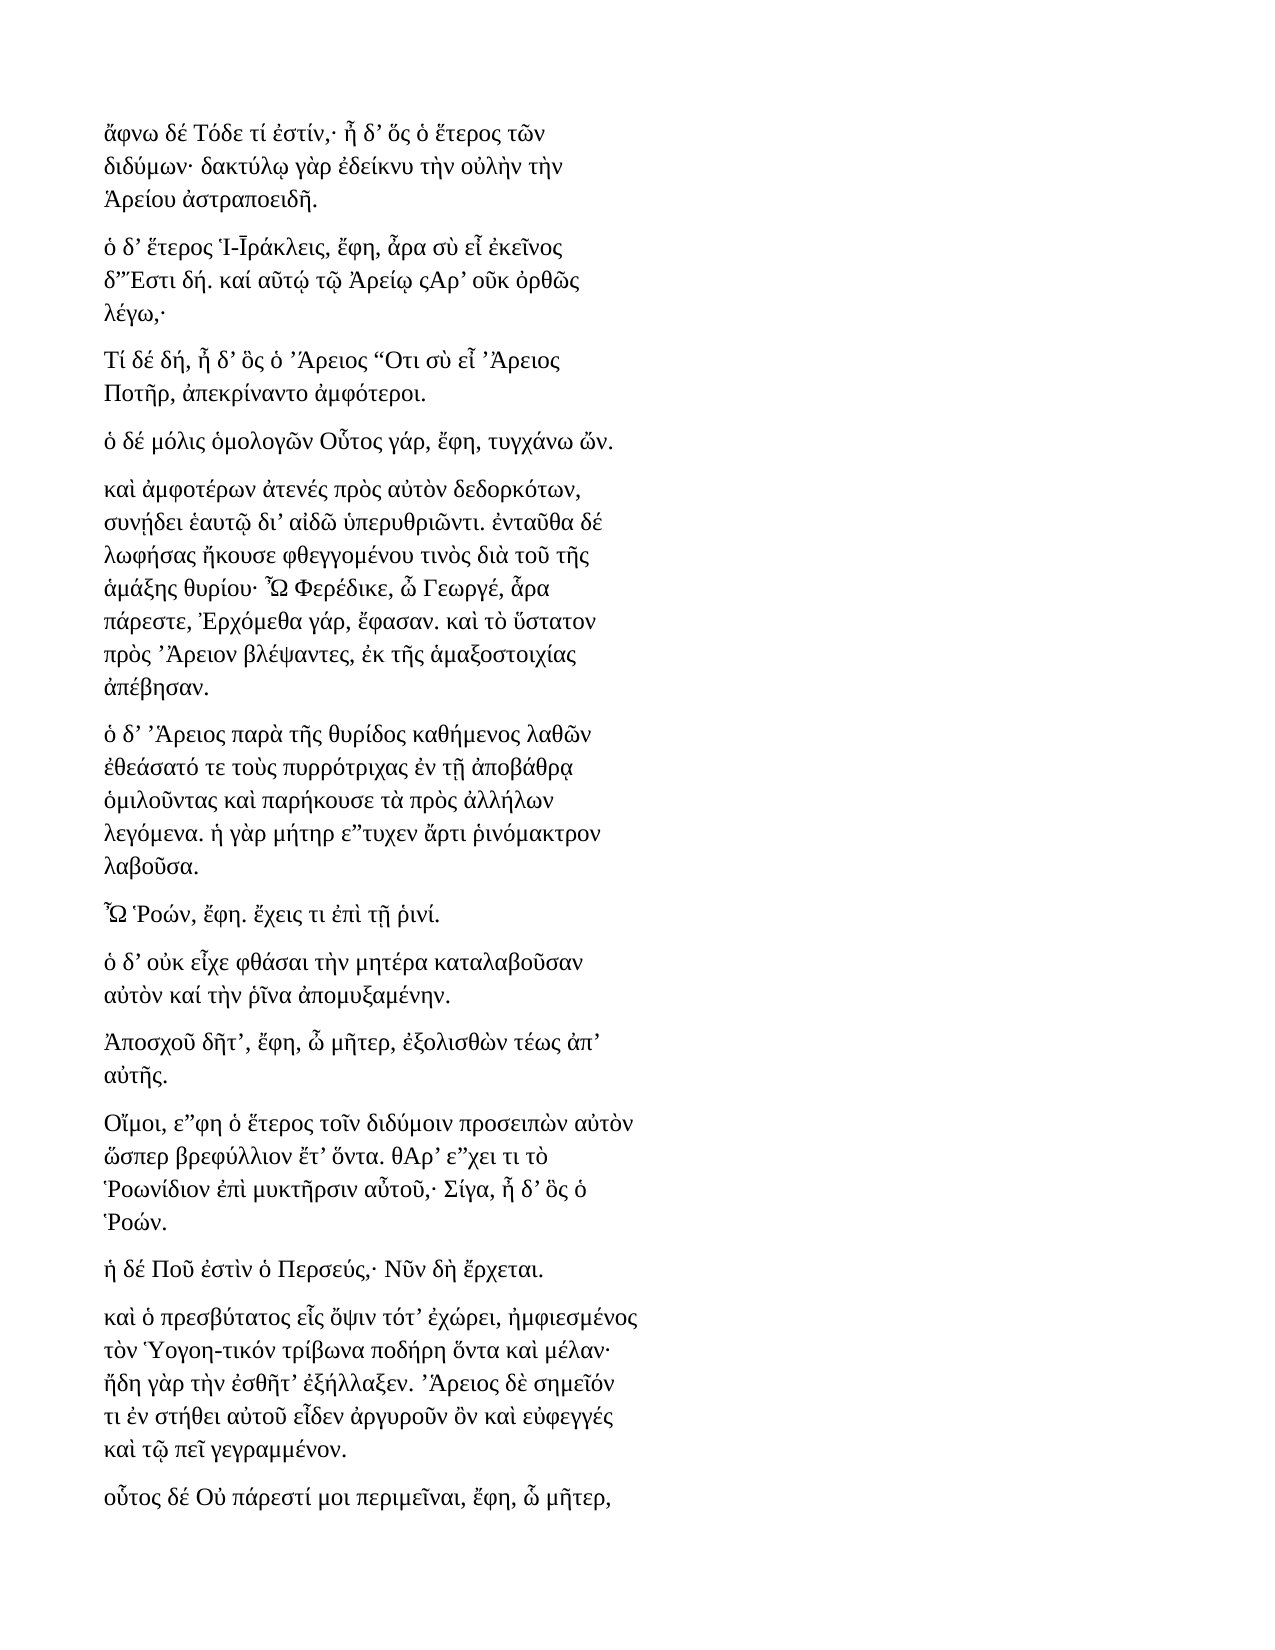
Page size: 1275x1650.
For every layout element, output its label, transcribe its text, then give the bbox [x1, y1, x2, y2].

table_cell Τί δέ δή, ἦ δ’ ὃς ὁ ’Άρειος “Οτι σὺ εἶ ’Ἀρειος Ποτῆρ, ἀπεκρίναντο ἀμφότεροι. [104, 345, 637, 426]
table_cell ὁ δέ μόλις ὁμολογῶν Οὗτος γάρ, ἔφη, τυγχάνω ὤν. [104, 426, 637, 474]
table_cell ὁ δ’ οὐκ εἶχε φθάσαι τὴν μητέρα καταλαβοῦσαν αὐτὸν καί τὴν ῥῖνα ἀπομυξαμένην. [104, 947, 637, 1027]
table_cell [638, 899, 1157, 947]
table_cell [638, 232, 1157, 345]
table_cell [638, 1108, 1157, 1254]
table_cell ἡ δέ Ποῦ ἐστὶν ὁ Περσεύς,· Νῦν δὴ ἔρχεται. [104, 1255, 637, 1302]
table_cell καὶ ἀμφοτέρων ἀτενές πρὸς αὐτὸν δεδορκότων, συνῄδει ἑαυτῷ δι’ αἰδῶ ὑπερυθριῶντι. ἐνταῦθα δέ λωφήσας ἤκουσε φθεγγομένου τινὸς διὰ τοῦ τῆς ἁμάξης θυρίου· Ὦ Φερέδικε, ὦ Γεωργέ, ἇρα πάρεστε, Ἐρχόμεθα γάρ, ἔφασαν. καὶ τὸ ὕστατον πρὸς ’Ἀρειον βλέψαντες, ἐκ τῆς ἁμαξοστοιχίας ἀπέβησαν. [104, 474, 637, 719]
table_cell Ὦ Ῥοών, ἔφη. ἔχεις τι ἐπὶ τῇ ῥινί. [104, 899, 637, 947]
table_cell ἄφνω δέ Τόδε τί ἐστίν,· ἦ δ’ ὅς ὁ ἕτερος τῶν διδύμων· δακτύλῳ γὰρ ἐδείκνυ τὴν οὐλὴν τὴν Ἁρείου ἀστραποειδῆ. [104, 118, 637, 232]
table_cell ὁ δ’ ’Ἁρειος παρὰ τῆς θυρίδος καθήμενος λαθῶν ἐθεάσατό τε τοὺς πυρρότριχας ἐν τῇ ἀποβάθρᾳ ὁμιλοῦντας καὶ παρήκουσε τὰ πρὸς ἀλλήλων λεγόμενα. ἡ γὰρ μήτηρ ε”τυχεν ἄρτι ῥινόμακτρον λαβοῦσα. [104, 719, 637, 899]
table_cell [638, 426, 1157, 474]
table_cell [638, 719, 1157, 899]
table_cell [638, 474, 1157, 719]
table_cell [638, 947, 1157, 1027]
table_cell [638, 1255, 1157, 1302]
table_cell καὶ ὁ πρεσβύτατος εἷς ὄψιν τότ’ ἐχώρει, ἠμφιεσμένος τὸν Ὑογοη-τικόν τρίβωνα ποδήρη ὅντα καὶ μέλαν· ἤδη γὰρ τὴν ἐσθῆτ’ ἐξήλλαξεν. ’Ἁρειος δὲ σημεῖόν τι ἐν στήθει αὐτοῦ εἶδεν ἀργυροῦν ὂν καὶ εὐφεγγές καὶ τῷ πεῖ γεγραμμένον. [104, 1302, 637, 1482]
table_cell οὗτος δέ Οὐ πάρεστί μοι περιμεῖναι, ἔφη, ὧ μῆτερ, [104, 1482, 637, 1529]
table_cell [638, 118, 1157, 232]
table_cell [638, 345, 1157, 426]
table_cell [638, 1302, 1157, 1482]
table_cell [638, 1027, 1157, 1108]
table_cell Ἀποσχοῦ δῆτ’, ἔφη, ὦ μῆτερ, ἐξολισθὼν τέως ἀπ’ αὐτῆς. [104, 1027, 637, 1108]
table_cell [638, 1482, 1157, 1529]
table_cell Οἴμοι, ε”φη ὁ ἕτερος τοῖν διδύμοιν προσειπὼν αὐτὸν ὥσπερ βρεφύλλιον ἔτ’ ὅντα. θΑρ’ ε”χει τι τὸ Ῥοωνίδιον ἐπὶ μυκτῆρσιν αὖτοῦ,· Σίγα, ἦ δ’ ὃς ὁ Ῥοών. [104, 1108, 637, 1254]
table_cell ὁ δ’ ἕτερος Ἱ-Ῑράκλεις, ἔφη, ἆρα σὺ εἶ ἐκεῖνος δ”Έστι δή. καί αῦτῴ τῷ Ἀρείῳ ςΑρ’ οῦκ ὀρθῶς λέγω,· [104, 232, 637, 345]
